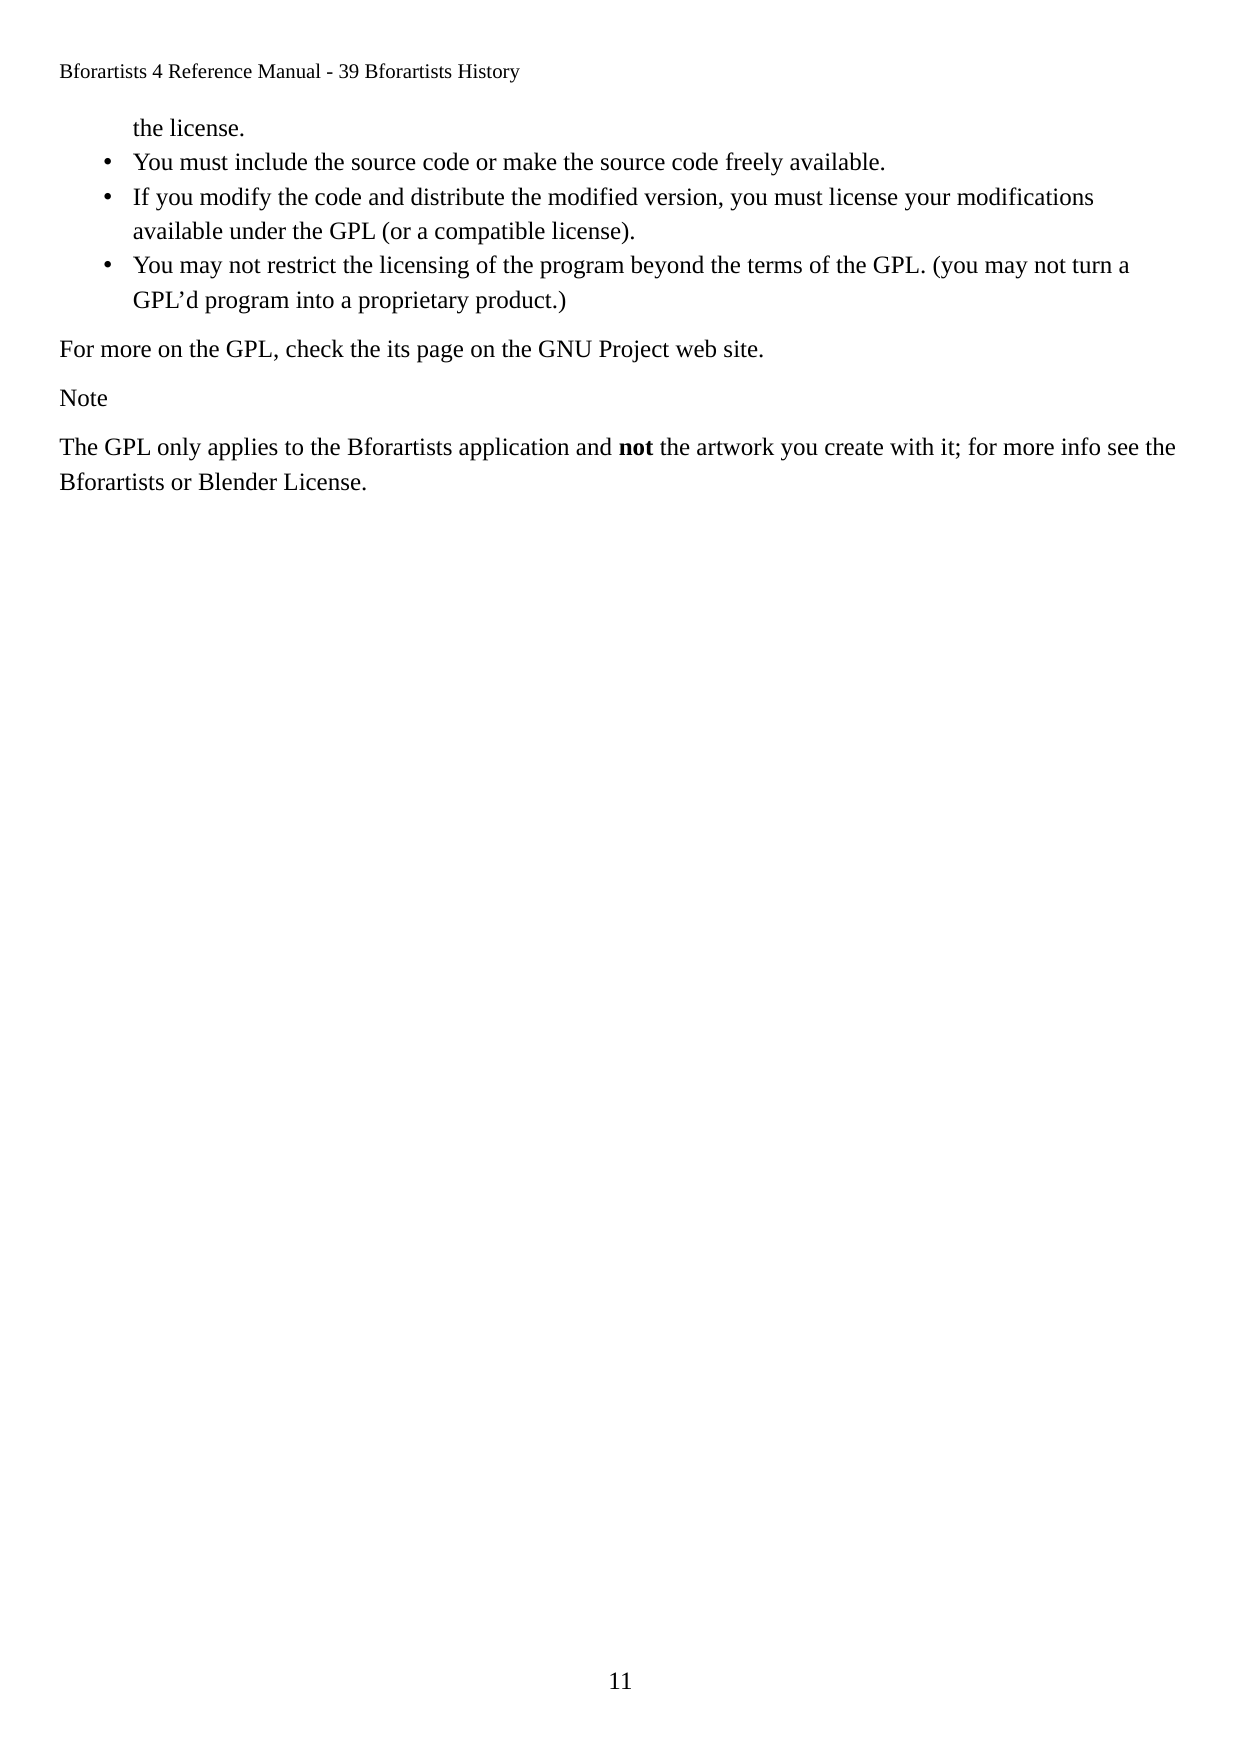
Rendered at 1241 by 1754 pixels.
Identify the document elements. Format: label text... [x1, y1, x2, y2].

list If you modify the code and distribute the modified version, you must license your modifications available under the GPL (or a compatible license). [103, 182, 1181, 245]
list You must include the source code or make the source code freely available. [103, 147, 1181, 176]
text The GPL only applies to the Bforartists application and not the artwork you create with it; for more info see the Bforartists or Blender License. [59, 432, 1181, 495]
text For more on the GPL, check the its page on the GNU Project web site. [59, 334, 1181, 363]
list the license. [103, 113, 1181, 141]
list You may not restrict the licensing of the program beyond the terms of the GPL. (you may not turn a GPL’d program into a proprietary product.) [103, 251, 1181, 314]
text Note [59, 383, 1181, 412]
